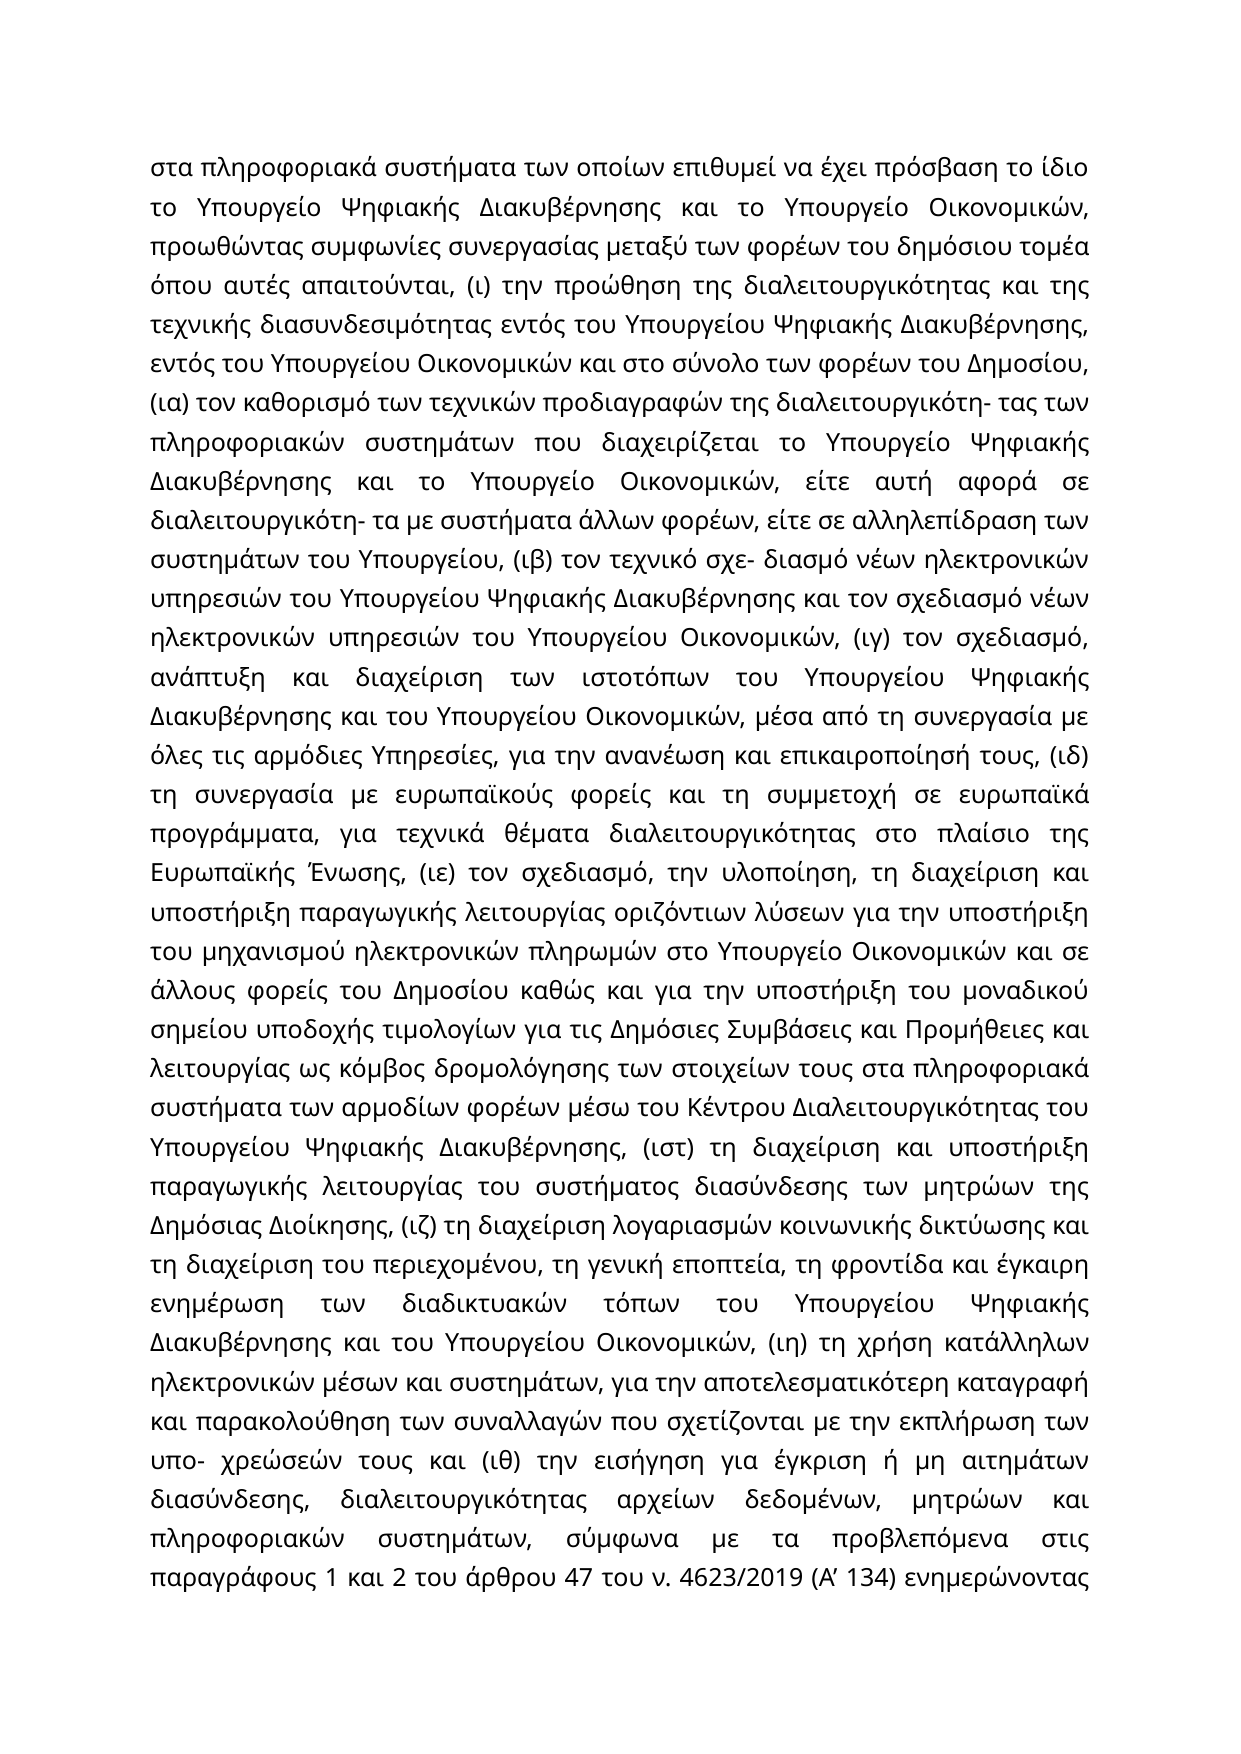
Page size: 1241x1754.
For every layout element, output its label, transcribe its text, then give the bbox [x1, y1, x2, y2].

text στα πληροφοριακά συστήματα των οποίων επιθυμεί να έχει πρόσβαση το ίδιο το Υπουργείο Ψηφιακής Διακυβέρνησης και το Υπουργείο Οικονομικών, προωθώντας συμφωνίες συνεργασίας μεταξύ των φορέων του δημόσιου τομέα όπου αυτές απαιτούνται, (ι) την προώθηση της διαλειτουργικότητας και της τεχνικής διασυνδεσιμότητας εντός του Υπουργείου Ψηφιακής Διακυβέρνησης, εντός του Υπουργείου Οικονομικών και στο σύνολο των φορέων του Δημοσίου, (ια) τον καθορισμό των τεχνικών προδιαγραφών της διαλειτουργικότη- τας των πληροφοριακών συστημάτων που διαχειρίζεται το Υπουργείο Ψηφιακής Διακυβέρνησης και το Υπουργείο Οικονομικών, είτε αυτή αφορά σε διαλειτουργικότη- τα με συστήματα άλλων φορέων, είτε σε αλληλεπίδραση των συστημάτων του Υπουργείου, (ιβ) τον τεχνικό σχε- διασμό νέων ηλεκτρονικών υπηρεσιών του Υπουργείου Ψηφιακής Διακυβέρνησης και τον σχεδιασμό νέων ηλεκτρονικών υπηρεσιών του Υπουργείου Οικονομικών, (ιγ) τον σχεδιασμό, ανάπτυξη και διαχείριση των ιστοτόπων του Υπουργείου Ψηφιακής Διακυβέρνησης και του Υπουργείου Οικονομικών, μέσα από τη συνεργασία με όλες τις αρμόδιες Υπηρεσίες, για την ανανέωση και επικαιροποίησή τους, (ιδ) τη συνεργασία με ευρωπαϊκούς φορείς και τη συμμετοχή σε ευρωπαϊκά προγράμματα, για τεχνικά θέματα διαλειτουργικότητας στο πλαίσιο της Ευρωπαϊκής Ένωσης, (ιε) τον σχεδιασμό, την υλοποίηση, τη διαχείριση και υποστήριξη παραγωγικής λειτουργίας οριζόντιων λύσεων για την υποστήριξη του μηχανισμού ηλεκτρονικών πληρωμών στο Υπουργείο Οικονομικών και σε άλλους φορείς του Δημοσίου καθώς και για την υποστήριξη του μοναδικού σημείου υποδοχής τιμολογίων για τις Δημόσιες Συμβάσεις και Προμήθειες και λειτουργίας ως κόμβος δρομολόγησης των στοιχείων τους στα πληροφοριακά συστήματα των αρμοδίων φορέων μέσω του Κέντρου Διαλειτουργικότητας του Υπουργείου Ψηφιακής Διακυβέρνησης, (ιστ) τη διαχείριση και υποστήριξη παραγωγικής λειτουργίας του συστήματος διασύνδεσης των μητρώων της Δημόσιας Διοίκησης, (ιζ) τη διαχείριση λογαριασμών κοινωνικής δικτύωσης και τη διαχείριση του περιεχομένου, τη γενική εποπτεία, τη φροντίδα και έγκαιρη ενημέρωση των διαδικτυακών τόπων του Υπουργείου Ψηφιακής Διακυβέρνησης και του Υπουργείου Οικονομικών, (ιη) τη χρήση κατάλληλων ηλεκτρονικών μέσων και συστημάτων, για την αποτελεσματικότερη καταγραφή και παρακολούθηση των συναλλαγών που σχετίζονται με την εκπλήρωση των υπο- χρεώσεών τους και (ιθ) την εισήγηση για έγκριση ή μη αιτημάτων διασύνδεσης, διαλειτουργικότητας αρχείων δεδομένων, μητρώων και πληροφοριακών συστημάτων, σύμφωνα με τα προβλεπόμενα στις παραγράφους 1 και 2 του άρθρου 47 του ν. 4623/2019 (Α’ 134) ενημερώνοντας [150, 150, 1090, 1594]
